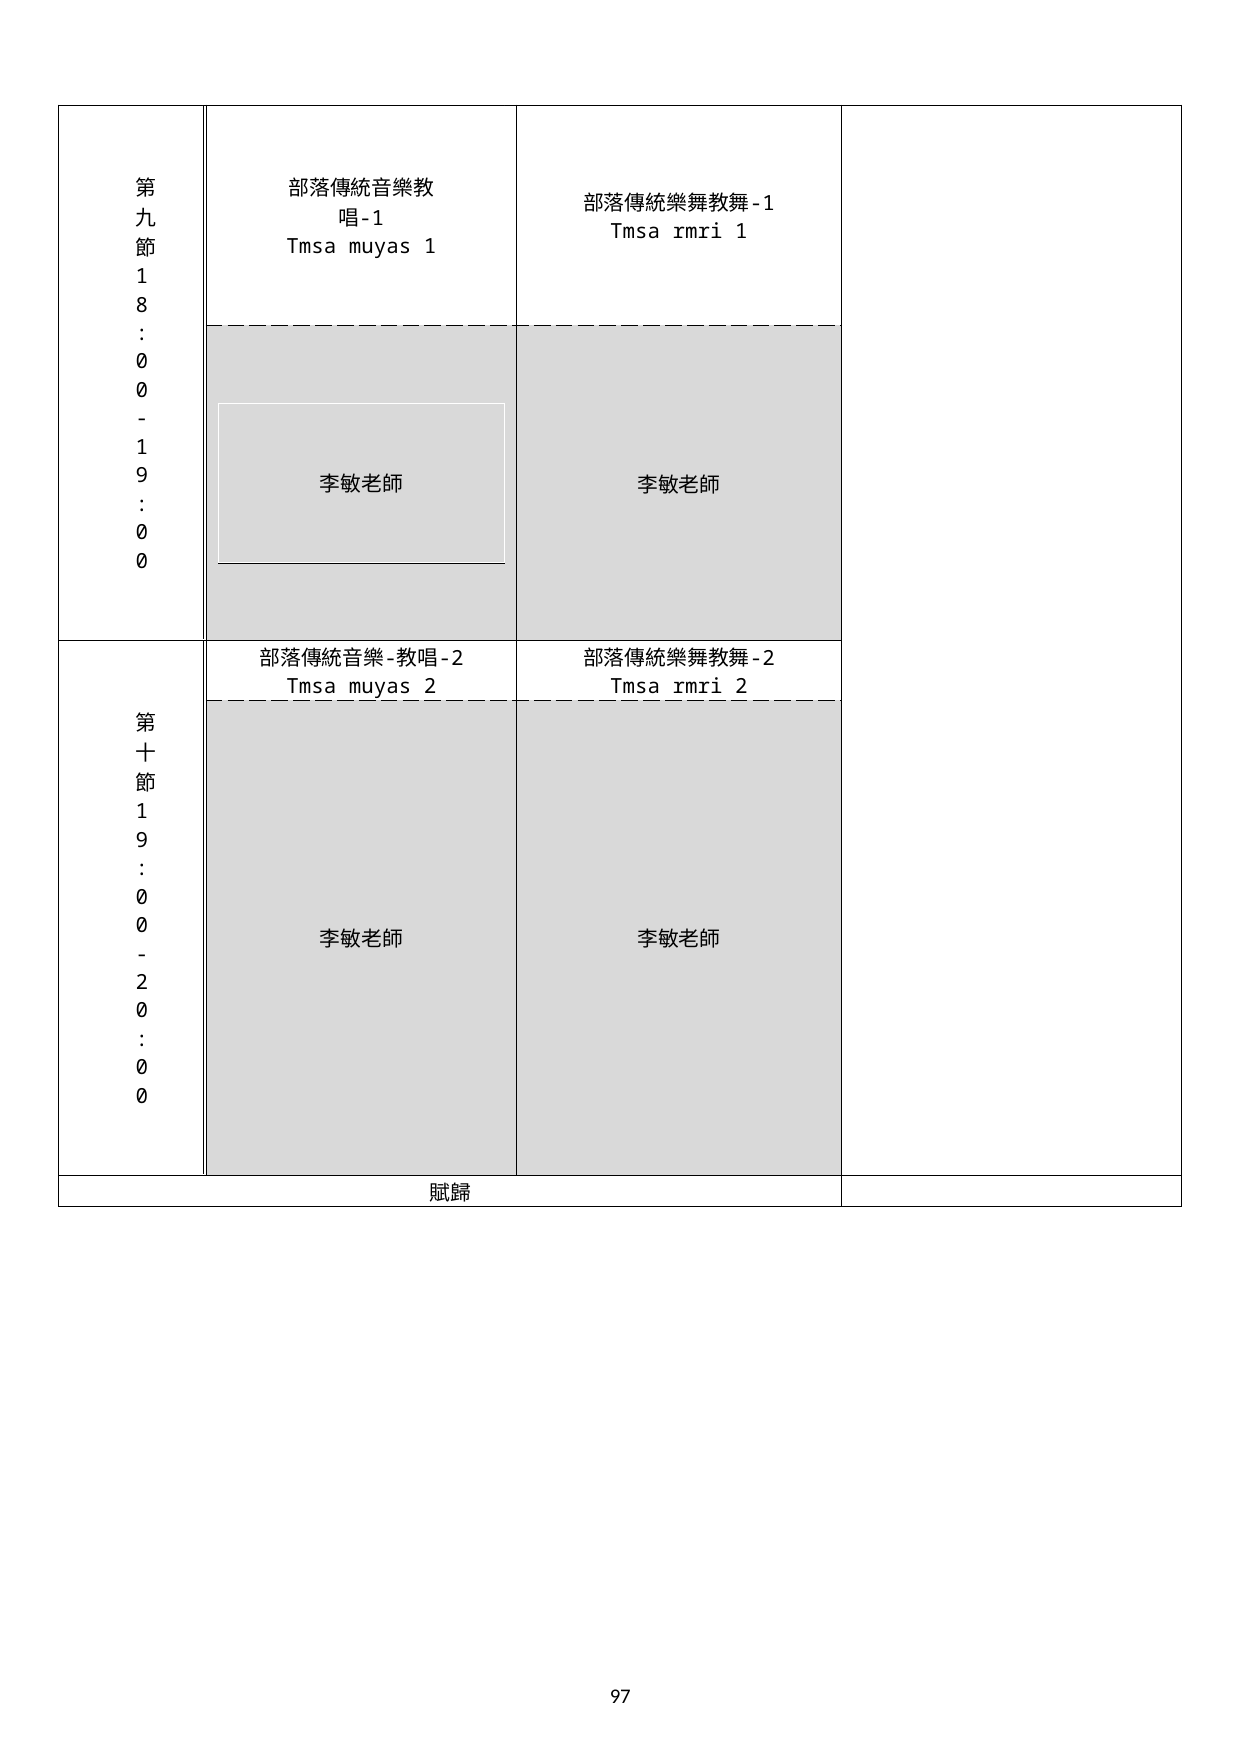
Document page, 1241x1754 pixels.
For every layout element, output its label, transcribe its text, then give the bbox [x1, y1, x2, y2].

table_cell 賦歸 [59, 1176, 841, 1206]
table_cell 部落傳統音樂-教唱-2 Tmsa muyas 2 [207, 641, 516, 699]
table_cell [207, 106, 218, 325]
table_cell 李敏老師 [517, 700, 841, 1175]
table_cell 部落傳統樂舞教舞-1 Tmsa rmri 1 [517, 106, 841, 325]
table_cell [59, 106, 70, 640]
table_cell 部落傳統音樂教唱-1 Tmsa muyas 1 [219, 107, 504, 324]
table_cell 第九節 18:00-19:00 [71, 107, 202, 639]
table_cell 部落傳統樂舞教舞-2 Tmsa rmri 2 [517, 641, 841, 699]
table_cell 李敏老師 [207, 325, 516, 640]
table_cell [505, 106, 516, 325]
table_cell 李敏老師 [517, 325, 841, 640]
table_cell [842, 106, 1181, 1175]
table_cell [59, 641, 70, 1175]
table_cell 第十節 19:00-20:00 [71, 642, 202, 1174]
table_cell [842, 1176, 1181, 1206]
table_cell 李敏老師 [207, 700, 516, 1175]
